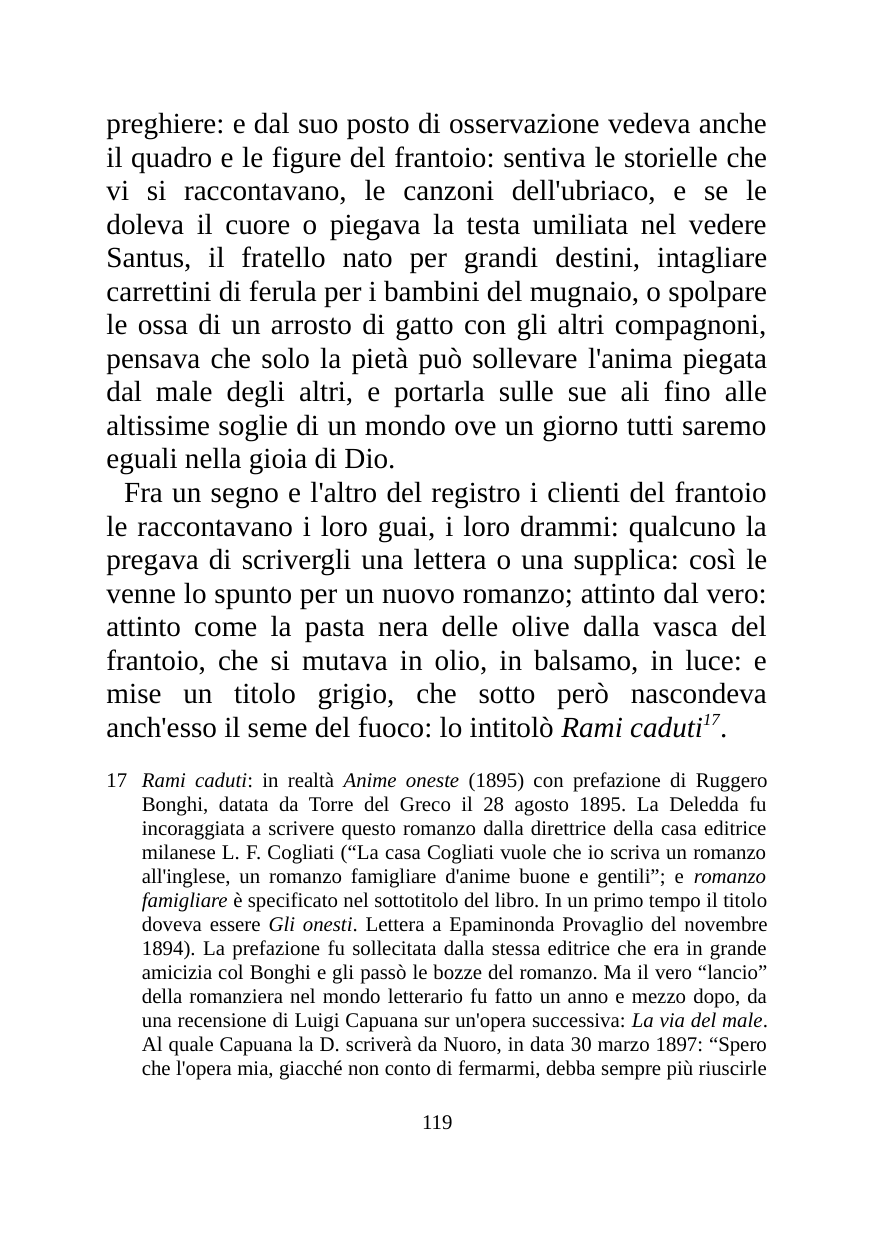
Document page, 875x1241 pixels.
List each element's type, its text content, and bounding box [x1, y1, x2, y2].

text Fra un segno e l'altro del registro i clienti del frantoio le raccontavano i loro guai, i loro drammi: qualcuno la pregava di scrivergli una lettera o una supplica: così le venne lo spunto per un nuovo romanzo; attinto dal vero: attinto come la pasta nera delle olive dalla vasca del frantoio, che si mutava in olio, in balsamo, in luce: e mise un titolo grigio, che sotto però nascondeva anch'esso il seme del fuoco: lo intitolò Rami caduti. [106, 475, 768, 743]
text preghiere: e dal suo posto di osservazione vedeva anche il quadro e le figure del frantoio: sentiva le storielle che vi si raccontavano, le canzoni dell'ubriaco, e se le doleva il cuore o piegava la testa umiliata nel vedere Santus, il fratello nato per grandi destini, intagliare carrettini di ferula per i bambini del mugnaio, o spolpare le ossa di un arrosto di gatto con gli altri compagnoni, pensava che solo la pietà può sollevare l'anima piegata dal male degli altri, e portarla sulle sue ali fino alle altissime soglie di un mondo ove un giorno tutti saremo eguali nella gioia di Dio. [106, 106, 768, 475]
text Rami caduti: in realtà Anime oneste (1895) con prefazione di Ruggero Bonghi, datata da Torre del Greco il 28 agosto 1895. La Deledda fu incoraggiata a scrivere questo romanzo dalla direttrice della casa editrice milanese L. F. Cogliati (“La casa Cogliati vuole che io scriva un romanzo all'inglese, un romanzo famigliare d'anime buone e gentili”; e romanzo famigliare è specificato nel sottotitolo del libro. In un primo tempo il titolo doveva essere Gli onesti. Lettera a Epaminonda Provaglio del novembre 1894). La prefazione fu sollecitata dalla stessa editrice che era in grande amicizia col Bonghi e gli passò le bozze del romanzo. Ma il vero “lancio” della romanziera nel mondo letterario fu fatto un anno e mezzo dopo, da una recensione di Luigi Capuana sur un'opera successiva: La via del male. Al quale Capuana la D. scriverà da Nuoro, in data 30 marzo 1897: “Spero che l'opera mia, giacché non conto di fermarmi, debba sempre più riuscirle [106, 768, 768, 1080]
